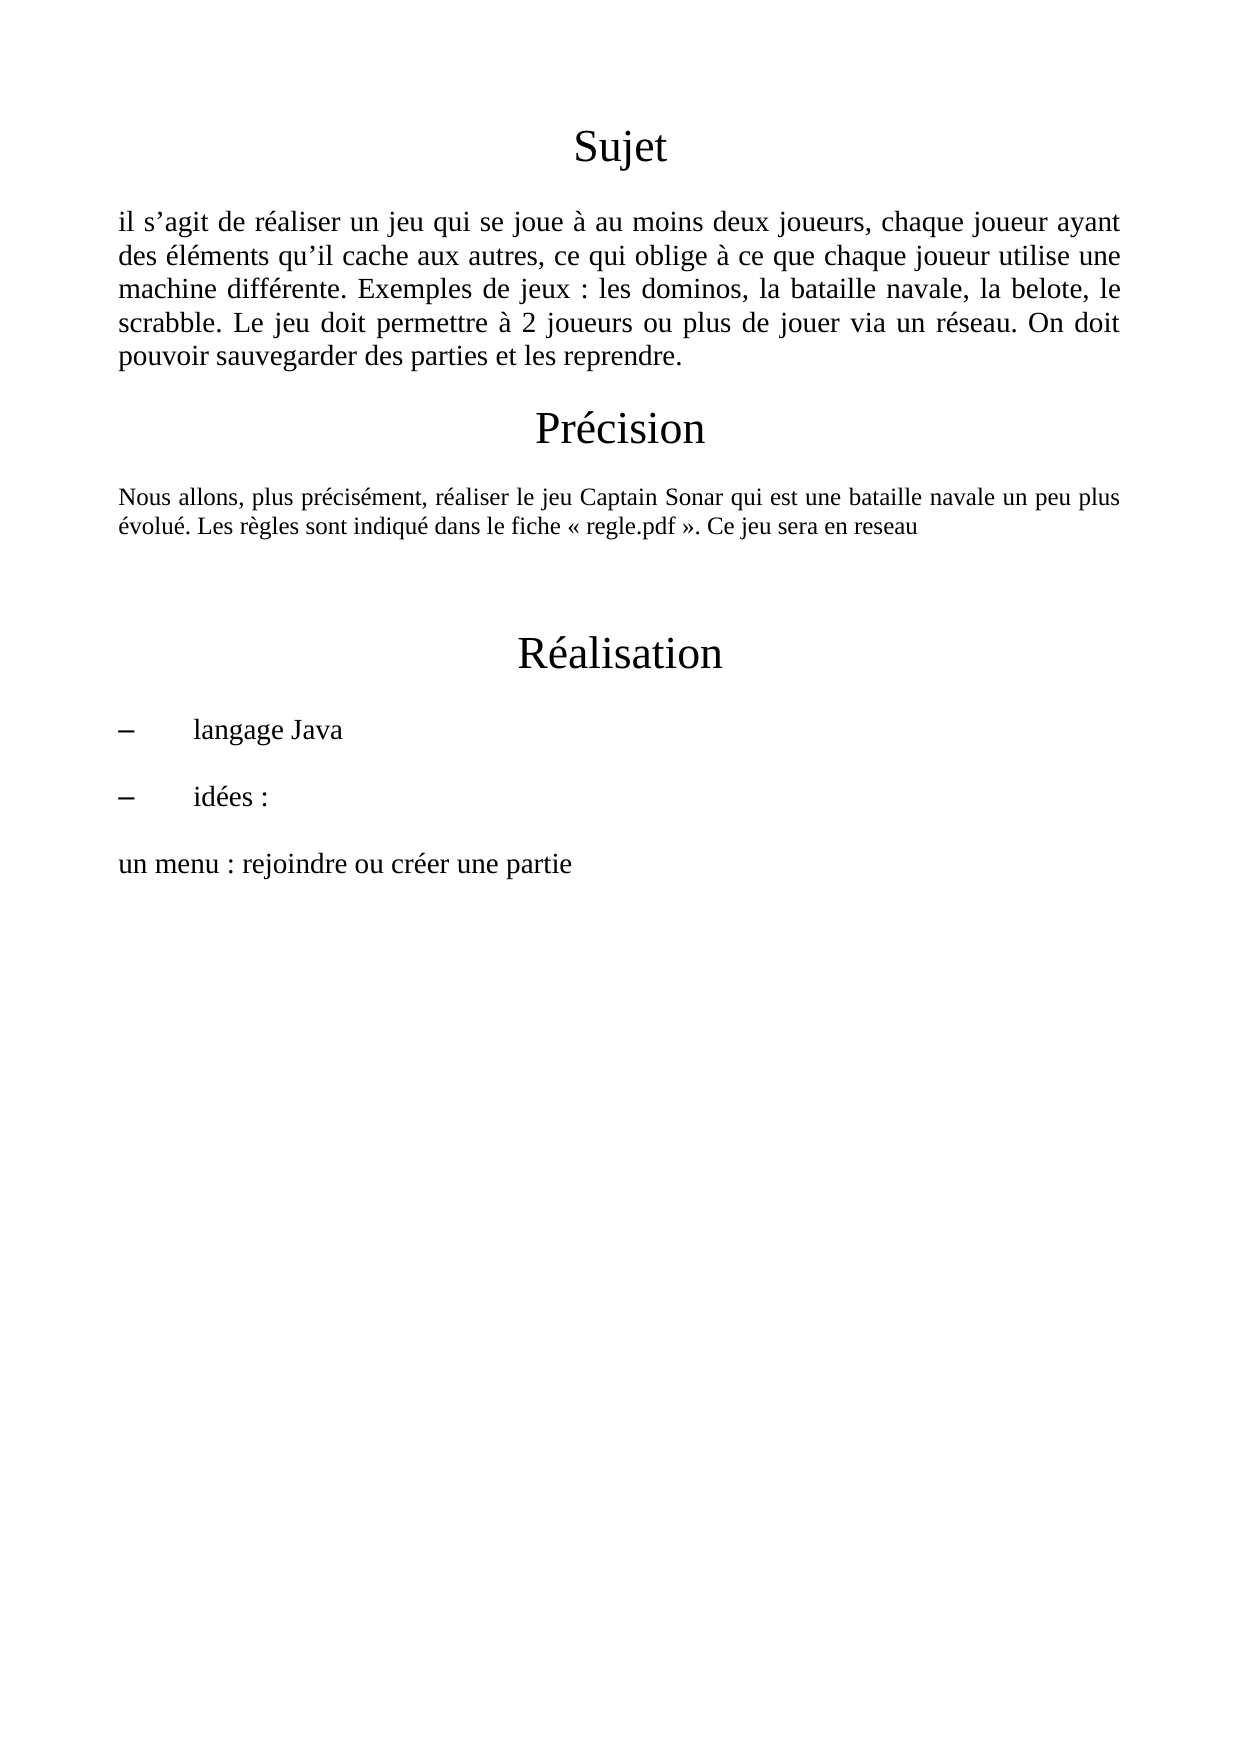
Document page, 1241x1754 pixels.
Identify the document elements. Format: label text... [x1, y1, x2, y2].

text il s’agit de réaliser un jeu qui se joue à au moins deux joueurs, chaque joueur ayant des éléments qu’il cache aux autres, ce qui oblige à ce que chaque joueur utilise une machine différente. Exemples de jeux : les dominos, la bataille navale, la belote, le scrabble. Le jeu doit permettre à 2 joueurs ou plus de jouer via un réseau. On doit pouvoir sauvegarder des parties et les reprendre. [118, 204, 1122, 372]
text Réalisation [118, 626, 1122, 679]
text Sujet [118, 118, 1122, 171]
list idées : [118, 779, 1122, 813]
text Nous allons, plus précisément, réaliser le jeu Captain Sonar qui est une bataille navale un peu plus évolué. Les règles sont indiqué dans le fiche « regle.pdf ». Ce jeu sera en reseau [118, 482, 1122, 540]
list langage Java [118, 712, 1122, 746]
text un menu : rejoindre ou créer une partie [118, 847, 1122, 880]
text Précision [118, 401, 1122, 453]
